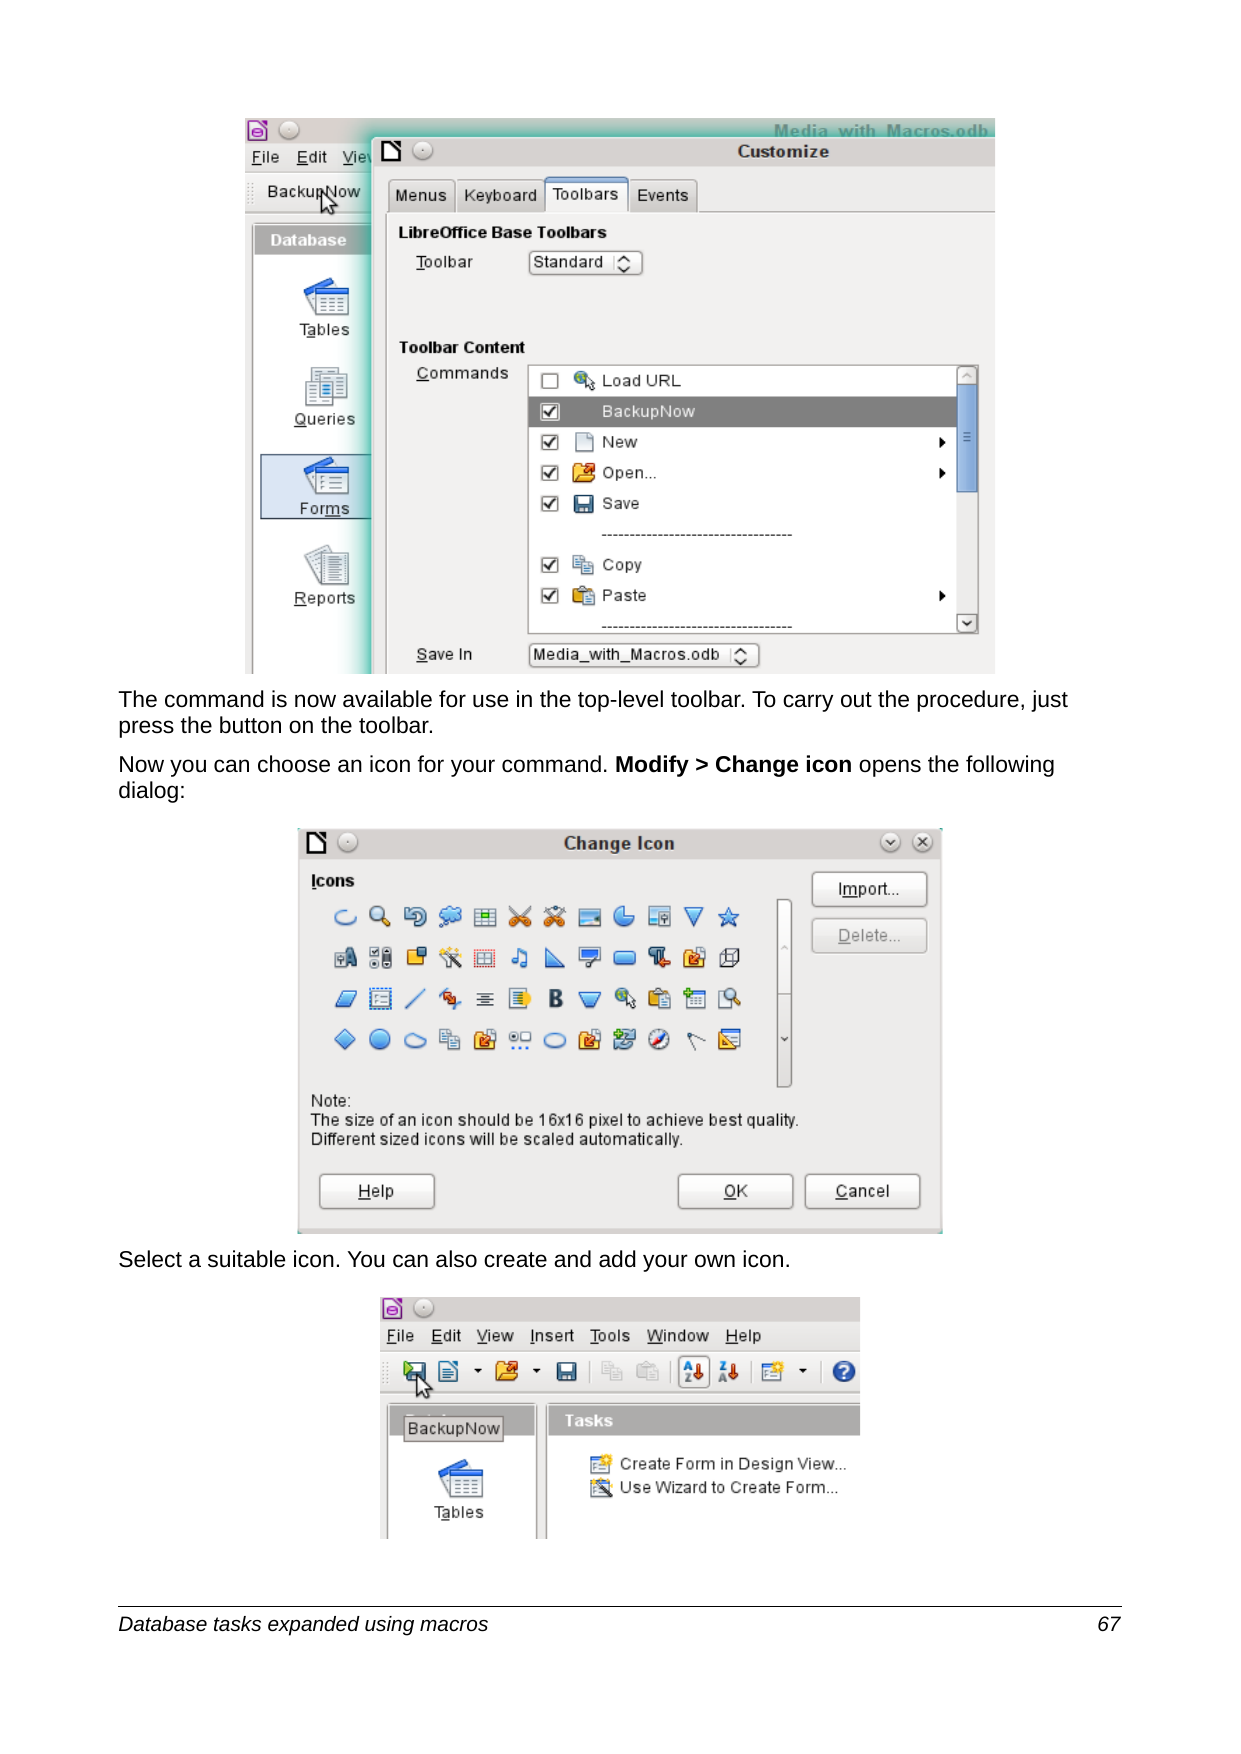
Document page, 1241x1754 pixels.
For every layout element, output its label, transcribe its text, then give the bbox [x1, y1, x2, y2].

picture [245, 118, 995, 674]
picture [380, 1297, 861, 1539]
text The command is now available for use in the top-level toolbar. To carry out the procedure, just press the button on the toolbar. [118, 686, 1122, 738]
picture [297, 828, 943, 1234]
text Select a suitable icon. You can also create and add your own icon. [118, 1246, 1122, 1272]
text Now you can choose an icon for your command. Modify > Change icon opens the following dialog: [118, 751, 1122, 803]
